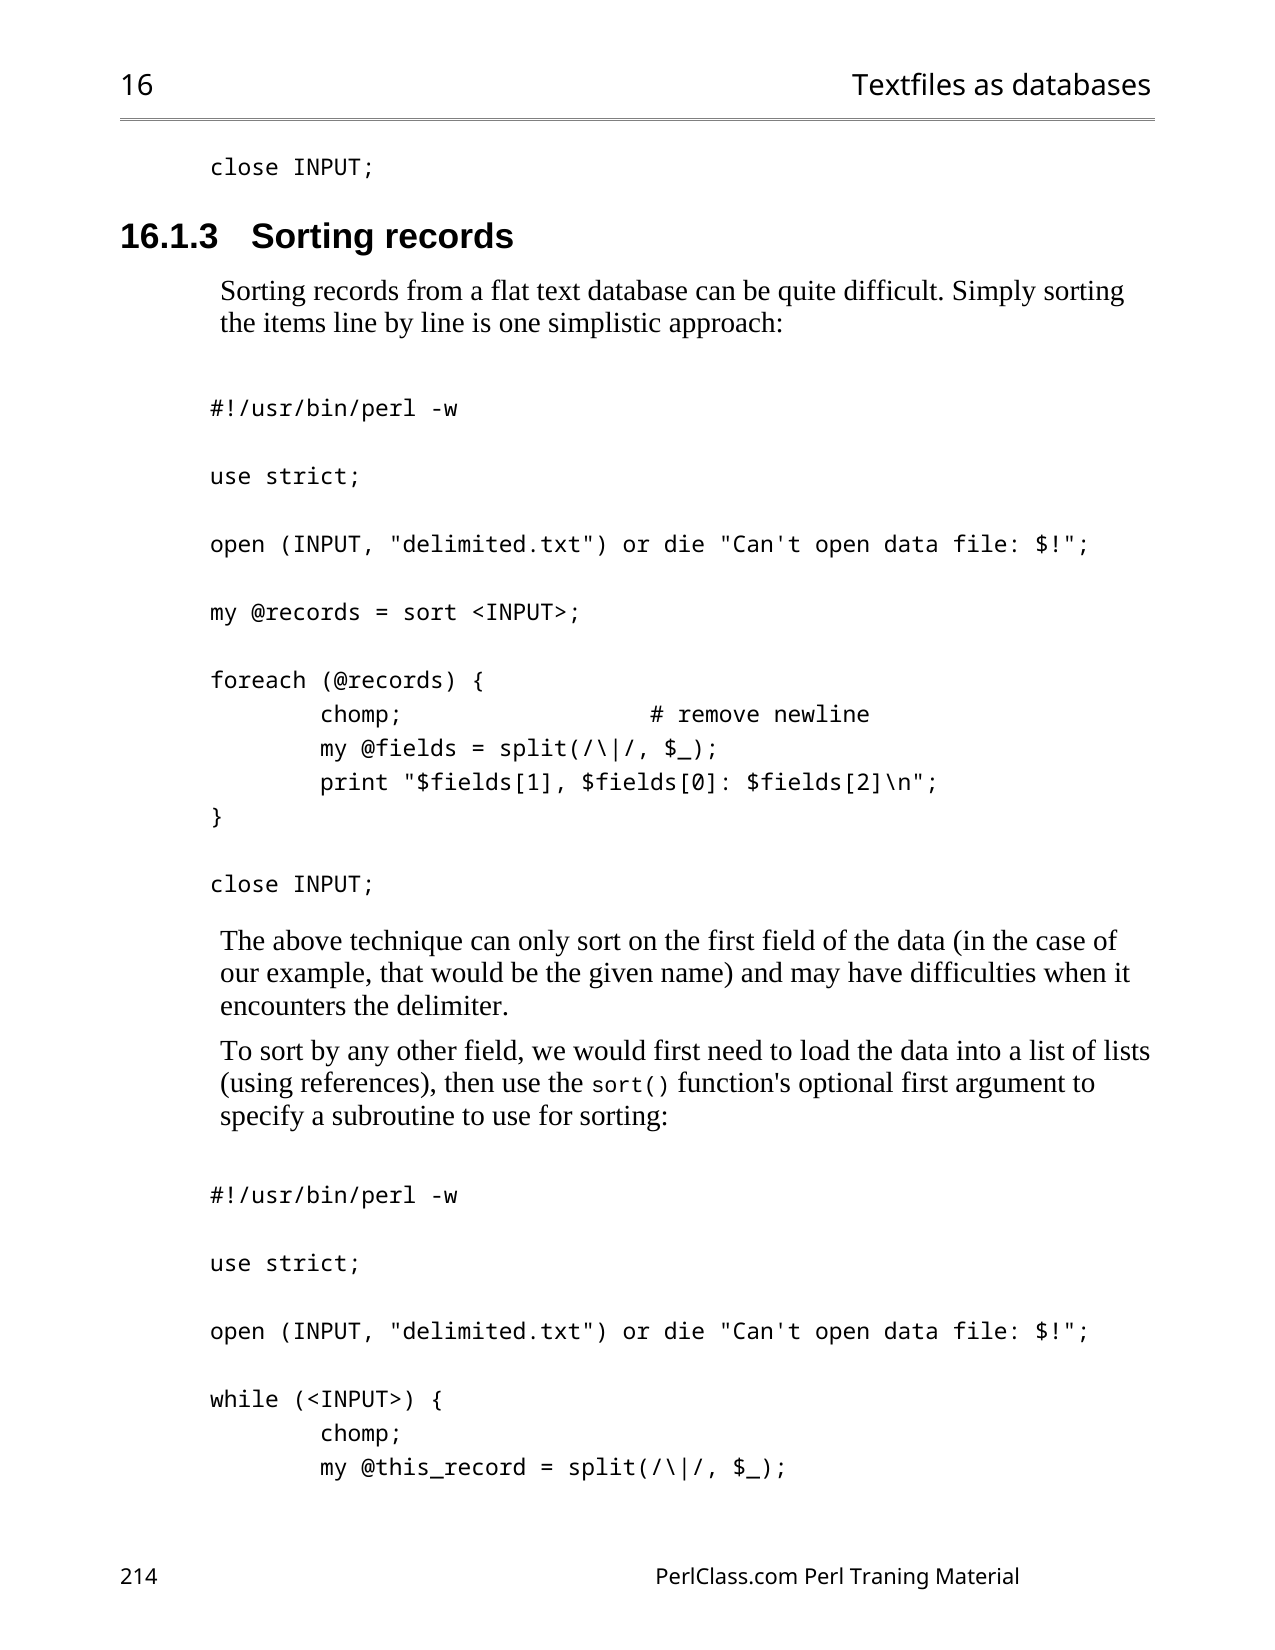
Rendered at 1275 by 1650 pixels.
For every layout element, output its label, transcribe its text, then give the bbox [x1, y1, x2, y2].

text foreach (@records) { [210, 663, 1155, 695]
text use strict; [210, 459, 1155, 492]
text my @records = sort <INPUT>; [210, 595, 1155, 627]
text #!/usr/bin/perl -w [210, 1178, 1155, 1211]
text #!/usr/bin/perl -w [210, 391, 1155, 424]
text chomp; [210, 1416, 1155, 1448]
text my @fields = split(/\|/, $_); [210, 731, 1155, 763]
text To sort by any other field, we would first need to load the data into a list of lists (using references), then use the sort() function's optional first argument to specify a subroutine to use for sorting: [220, 1034, 1155, 1132]
text print "$fields[1], $fields[0]: $fields[2]\n"; [210, 765, 1155, 797]
text chomp; # remove newline [210, 697, 1155, 729]
text Sorting records from a flat text database can be quite difficult. Simply sorting the items line by line is one simplistic approach: [220, 274, 1155, 339]
text The above technique can only sort on the first field of the data (in the case of our example, that would be the given name) and may have difficulties when it encounters the delimiter. [220, 924, 1155, 1022]
subtitle Sorting records [120, 209, 1155, 256]
text open (INPUT, "delimited.txt") or die "Can't open data file: $!"; [210, 1314, 1155, 1346]
text open (INPUT, "delimited.txt") or die "Can't open data file: $!"; [210, 527, 1155, 559]
text my @this_record = split(/\|/, $_); [210, 1450, 1155, 1482]
text while (<INPUT>) { [210, 1382, 1155, 1414]
text close INPUT; [210, 867, 1155, 899]
text use strict; [210, 1246, 1155, 1278]
text close INPUT; [210, 150, 1155, 182]
text } [210, 799, 1155, 831]
